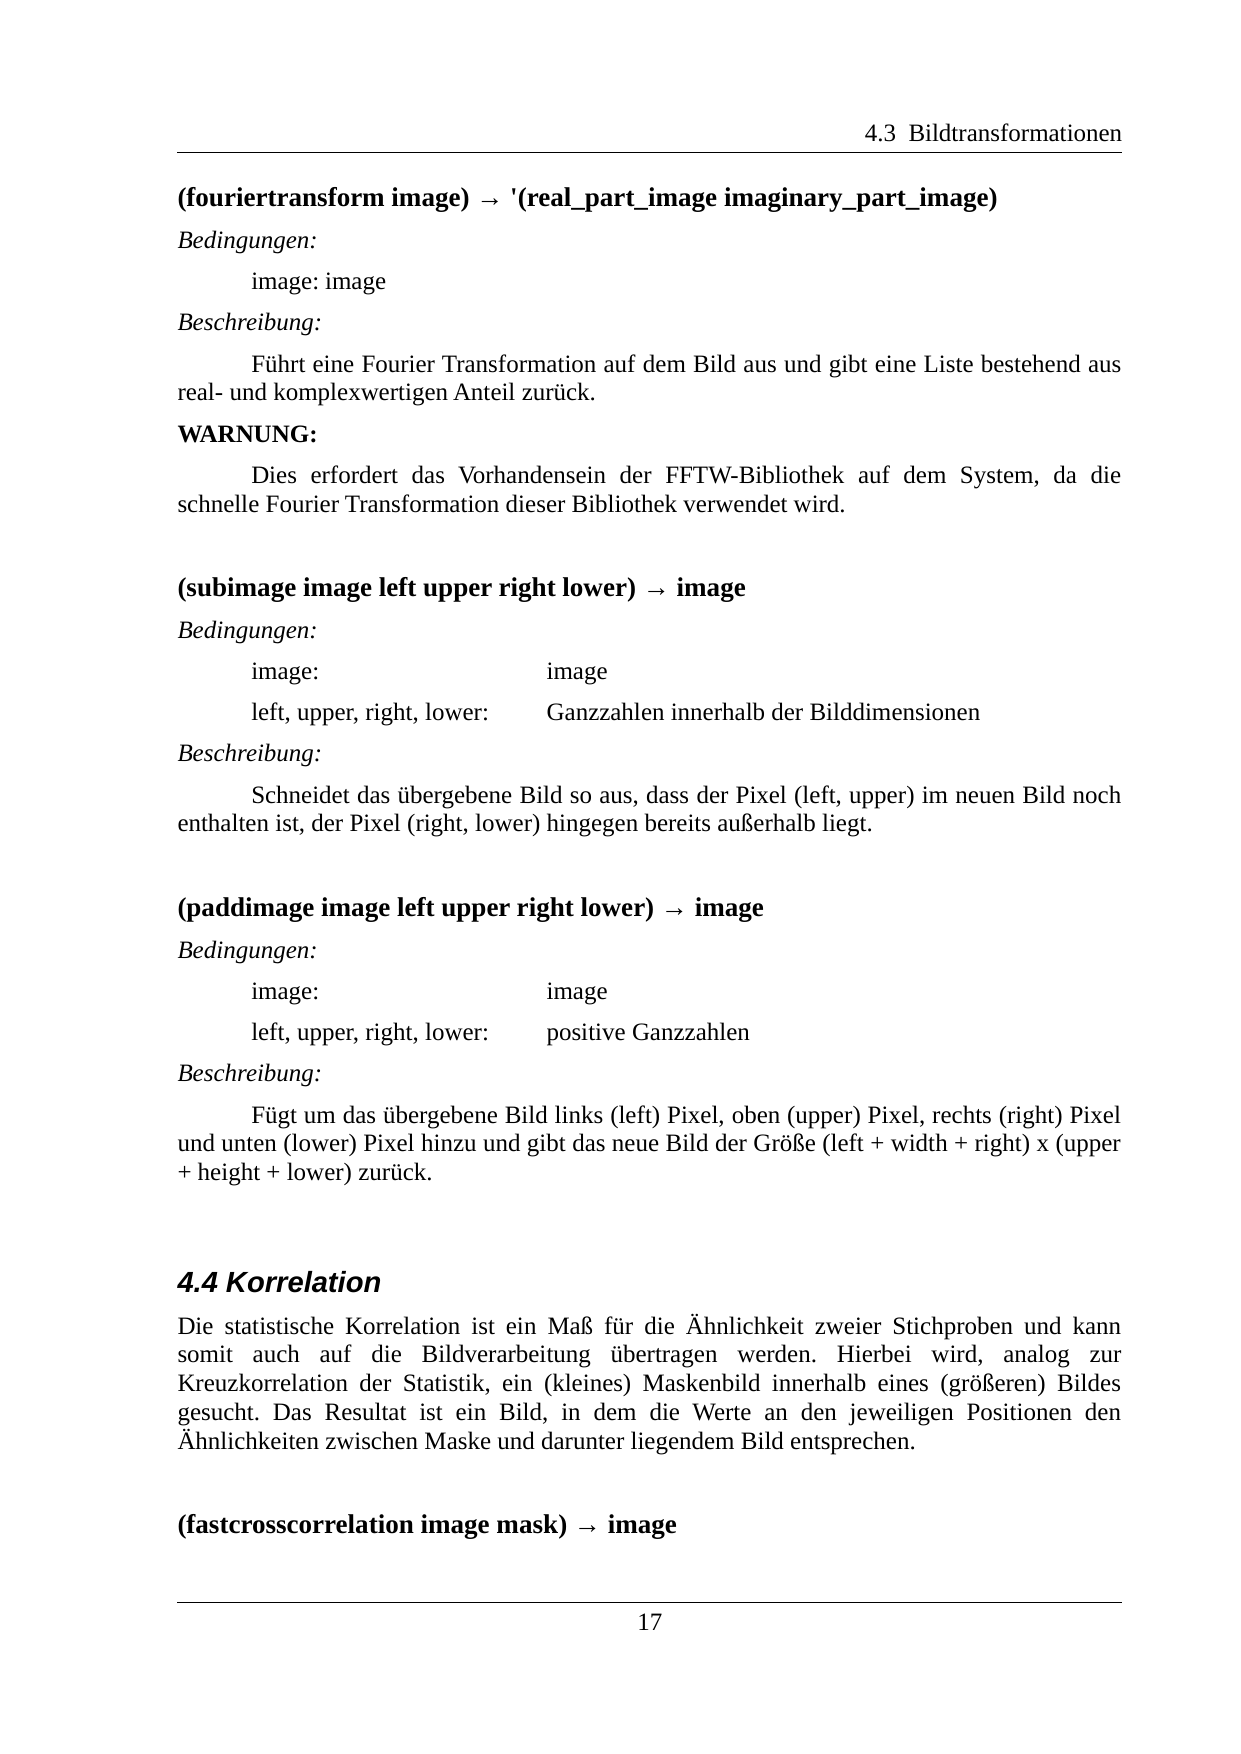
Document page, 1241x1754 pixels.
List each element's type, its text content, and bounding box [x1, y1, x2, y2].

text (fastcrosscorrelation image mask) → image [177, 1508, 1122, 1539]
text Schneidet das übergebene Bild so aus, dass der Pixel (left, upper) im neuen Bild noch enthalten ist, der Pixel (right, lower) hingegen bereits außerhalb liegt. [177, 780, 1122, 837]
text (fouriertransform image) → '(real_part_image imaginary_part_image) [177, 181, 1122, 212]
text left, upper, right, lower: Ganzzahlen innerhalb der Bilddimensionen [177, 697, 1122, 726]
text Fügt um das übergebene Bild links (left) Pixel, oben (upper) Pixel, rechts (right) Pixel und unten (lower) Pixel hinzu und gibt das neue Bild der Größe (left + width + right) x (upper + height + lower) zurück. [177, 1100, 1122, 1186]
text image: image [177, 976, 1122, 1005]
text Beschreibung: [177, 1058, 1122, 1087]
text Die statistische Korrelation ist ein Maß für die Ähnlichkeit zweier Stichproben und kann somit auch auf die Bildverarbeitung übertragen werden. Hierbei wird, analog zur Kreuzkorrelation der Statistik, ein (kleines) Maskenbild innerhalb eines (größeren) Bildes gesucht. Das Resultat ist ein Bild, in dem die Werte an den jeweiligen Positionen den Ähnlichkeiten zwischen Maske und darunter liegendem Bild entsprechen. [177, 1311, 1122, 1454]
text Bedingungen: [177, 935, 1122, 963]
text left, upper, right, lower: positive Ganzzahlen [177, 1017, 1122, 1046]
text Beschreibung: [177, 738, 1122, 767]
text Bedingungen: [177, 615, 1122, 643]
text Bedingungen: [177, 225, 1122, 254]
text WARNUNG: [177, 419, 1122, 447]
text image: image [177, 656, 1122, 685]
text Dies erfordert das Vorhandensein der FFTW-Bibliothek auf dem System, da die schnelle Fourier Transformation dieser Bibliothek verwendet wird. [177, 460, 1122, 517]
text Beschreibung: [177, 307, 1122, 336]
text (paddimage image left upper right lower) → image [177, 891, 1122, 922]
text Führt eine Fourier Transformation auf dem Bild aus und gibt eine Liste bestehend aus real- und komplexwertigen Anteil zurück. [177, 349, 1122, 406]
subtitle 4.4 Korrelation [177, 1265, 1122, 1298]
text (subimage image left upper right lower) → image [177, 571, 1122, 602]
text image: image [177, 266, 1122, 295]
